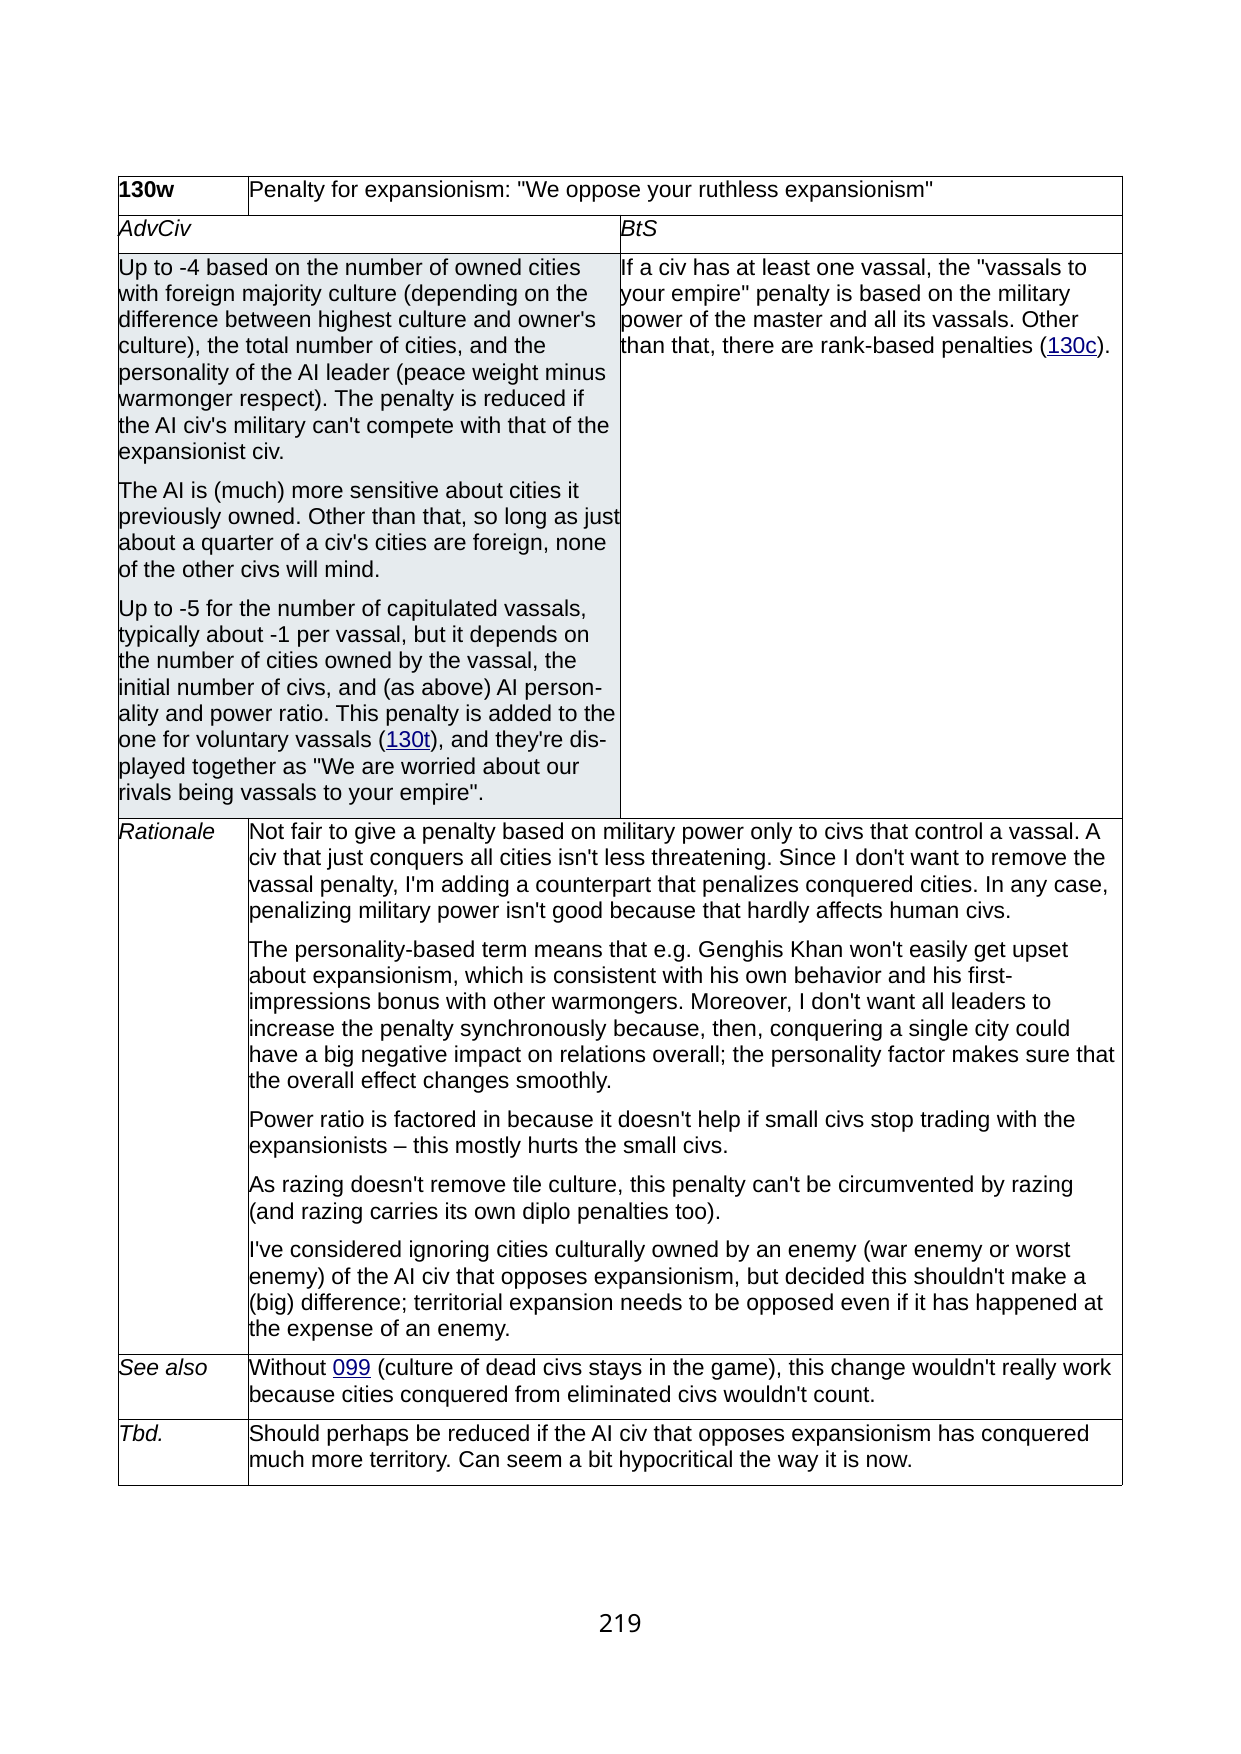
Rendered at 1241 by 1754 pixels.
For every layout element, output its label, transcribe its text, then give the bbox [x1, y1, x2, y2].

table_cell BtS [621, 216, 1122, 253]
table_cell AdvCiv [119, 216, 620, 253]
table_cell Tbd. [119, 1420, 248, 1484]
table_cell If a civ has at least one vassal, the "vassals to your empire" penalty is based on the military power of the master and all its vassals. Other than that, there are rank-based penalties (130c). [621, 254, 1122, 818]
table_cell Should perhaps be reduced if the AI civ that opposes expansionism has conquered much more territory. Can seem a bit hypocritical the way it is now. [249, 1420, 1122, 1484]
table_header Penalty for expansionism: "We oppose your ruthless expansionism" [249, 177, 1122, 214]
table_cell See also [119, 1355, 248, 1419]
table_cell Not fair to give a penalty based on military power only to civs that control a vassal. A civ that just conquers all cities isn't less threatening. Since I don't want to remove the vassal penalty, I'm adding a counterpart that penalizes conquered cities. In any case, penalizing military power isn't good because that hardly affects human civs. The personality-based term means that e.g. Genghis Khan won't easily get upset about expansionism, which is consistent with his own behavior and his first-impressions bonus with other warmongers. Moreover, I don't want all leaders to increase the penalty synchronously because, then, conquering a single city could have a big negative impact on relations overall; the personality factor makes sure that the overall effect changes smoothly. Power ratio is factored in because it doesn't help if small civs stop trading with the expansionists – this mostly hurts the small civs. As razing doesn't remove tile culture, this penalty can't be circumvented by razing (and razing carries its own diplo penalties too). I've considered ignoring cities culturally owned by an enemy (war enemy or worst enemy) of the AI civ that opposes expansionism, but decided this shouldn't make a (big) difference; territorial expansion needs to be opposed even if it has happened at the expense of an enemy. [249, 819, 1122, 1354]
table_cell Rationale [119, 819, 248, 1354]
table_cell Without 099 (culture of dead civs stays in the game), this change wouldn't really work because cities conquered from eliminated civs wouldn't count. [249, 1355, 1122, 1419]
table_header 130w [119, 177, 248, 214]
table_cell Up to -4 based on the number of owned cities with foreign majority culture (depending on the difference between highest culture and owner's culture), the total number of cities, and the personality of the AI leader (peace weight minus warmonger respect). The penalty is reduced if the AI civ's military can't compete with that of the expansionist civ. The AI is (much) more sensitive about cities it previously owned. Other than that, so long as just about a quarter of a civ's cities are foreign, none of the other civs will mind. Up to -5 for the number of capitulated vassals, typically about -1 per vassal, but it depends on the number of cities owned by the vassal, the initial number of civs, and (as above) AI person­ality and power ratio. This penalty is added to the one for voluntary vassals (130t), and they're dis­played together as "We are worried about our rivals being vassals to your empire". [119, 254, 620, 818]
